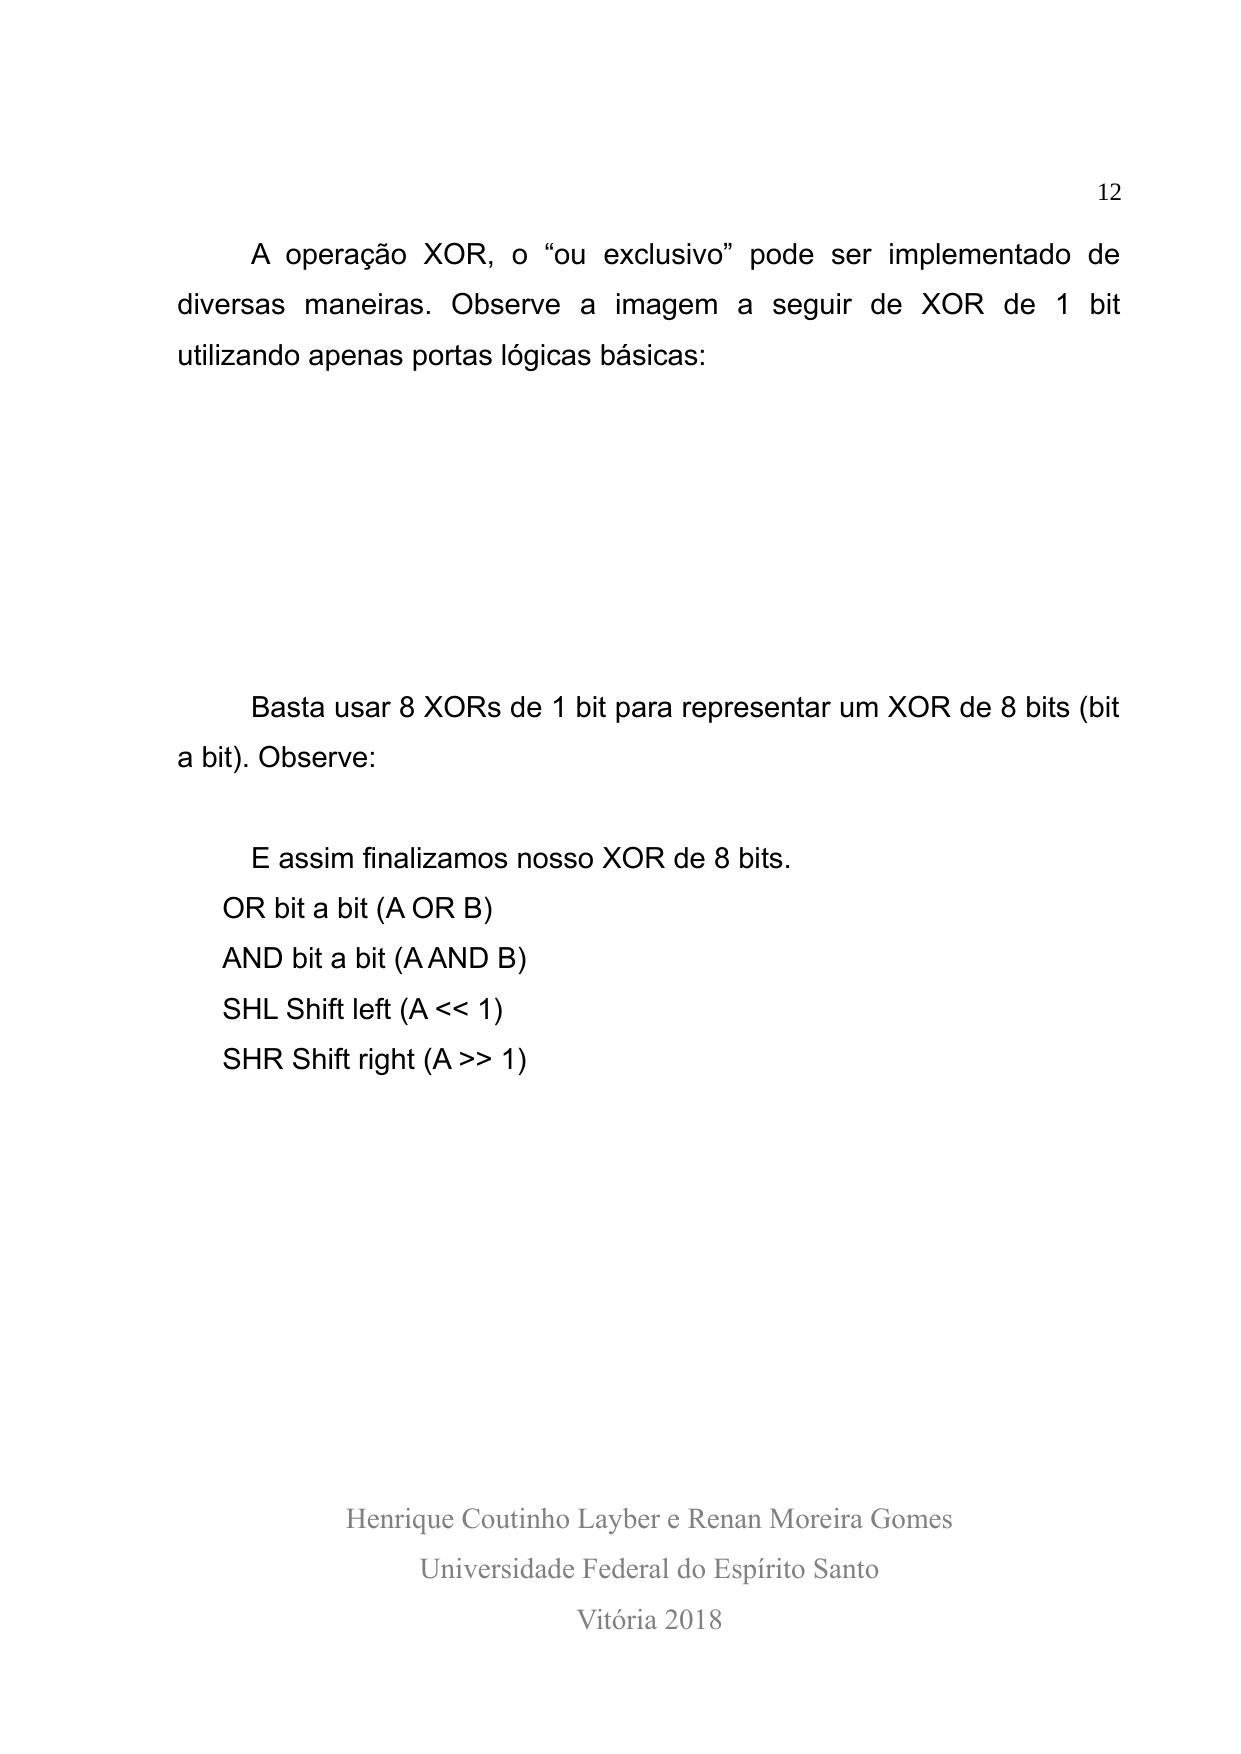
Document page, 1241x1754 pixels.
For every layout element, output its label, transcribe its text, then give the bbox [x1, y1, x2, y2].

text Basta usar 8 XORs de 1 bit para representar um XOR de 8 bits (bit a bit). Observe: [177, 690, 1122, 774]
text OR bit a bit (A OR B) [177, 891, 1122, 924]
text AND bit a bit (A AND B) [177, 941, 1122, 975]
text A operação XOR, o “ou exclusivo” pode ser implementado de diversas maneiras. Observe a imagem a seguir de XOR de 1 bit utilizando apenas portas lógicas básicas: [177, 237, 1122, 371]
text SHR Shift right (A >> 1) [177, 1042, 1122, 1076]
text SHL Shift left (A << 1) [177, 992, 1122, 1025]
text E assim finalizamos nosso XOR de 8 bits. [177, 841, 1122, 874]
